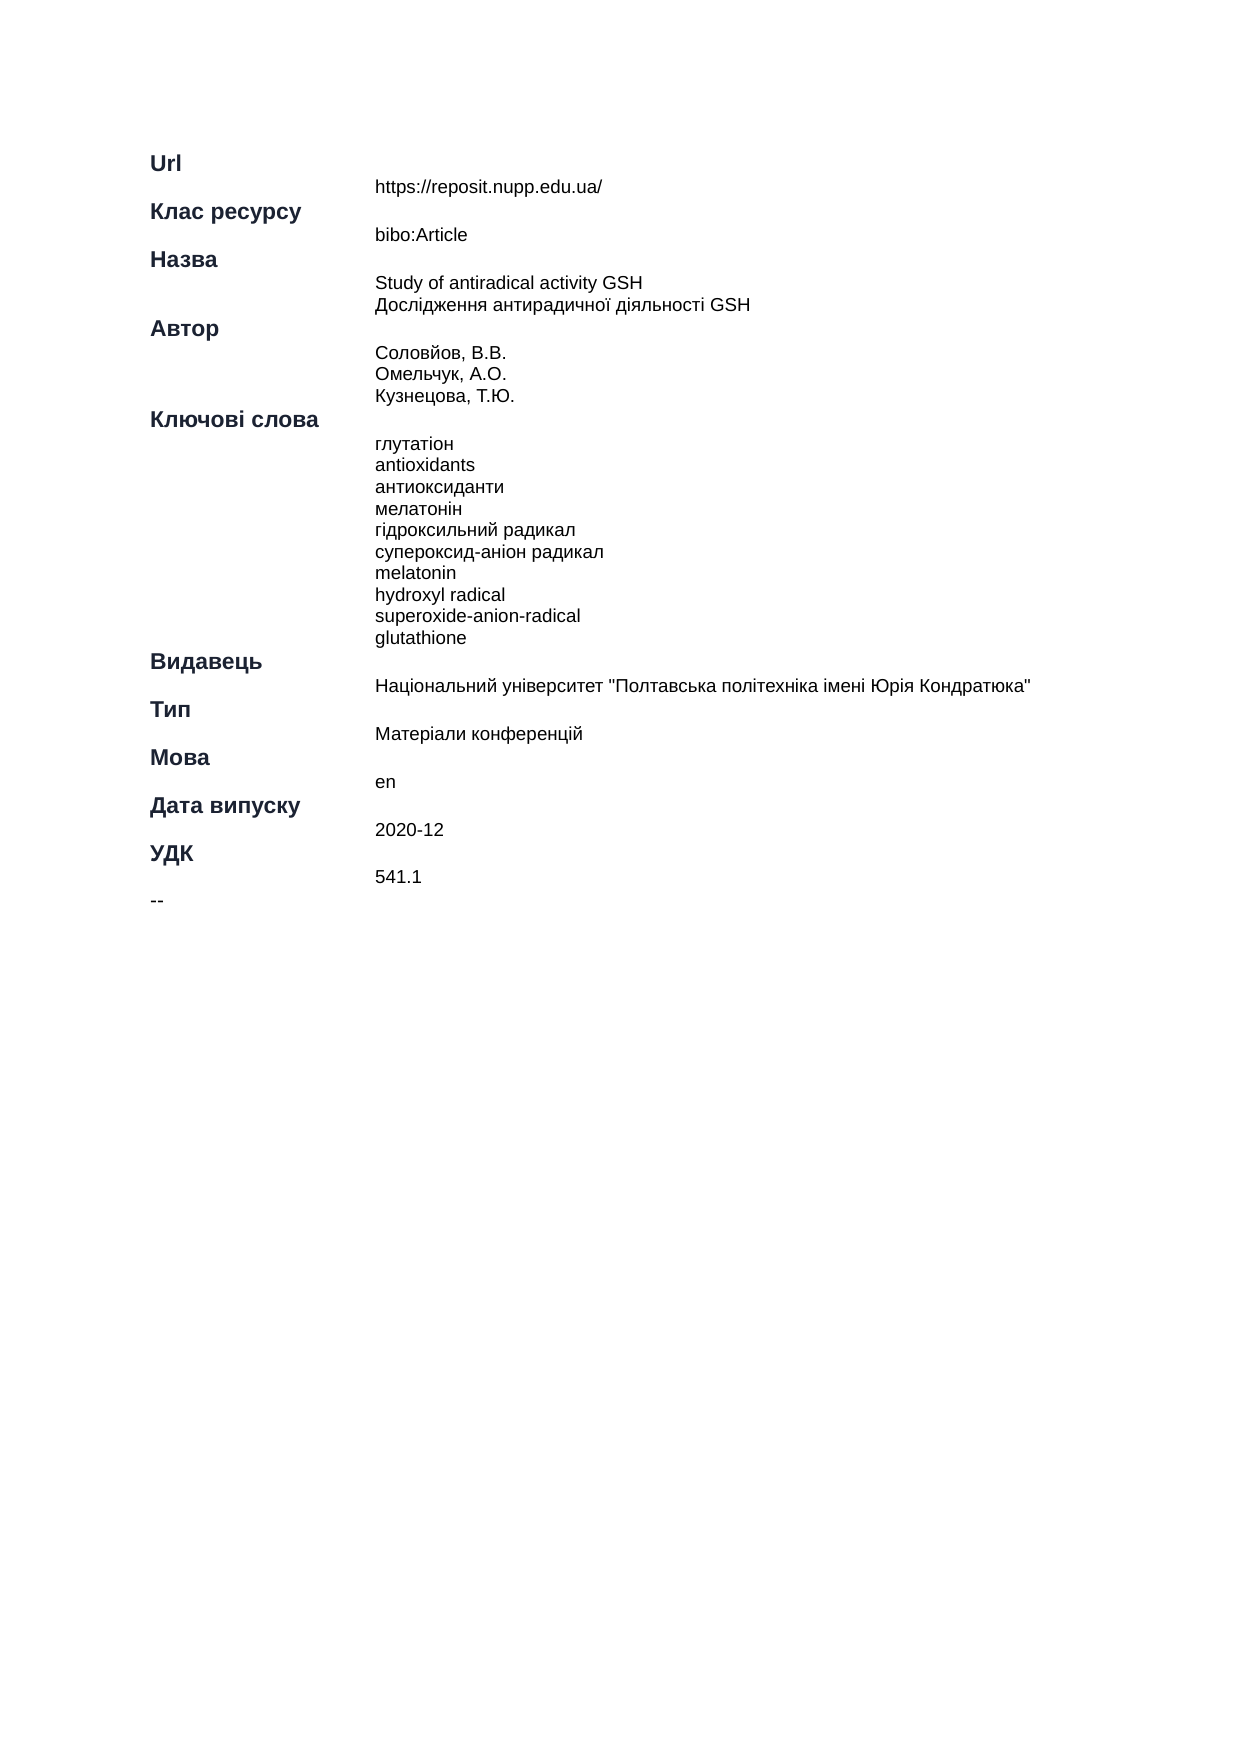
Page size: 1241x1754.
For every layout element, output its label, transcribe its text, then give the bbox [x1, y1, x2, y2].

text УДК [150, 840, 1090, 866]
text Тип [150, 696, 1090, 723]
text Національний університет "Полтавська політехніка імені Юрія Кондратюка" [375, 675, 1090, 696]
text https://reposit.nupp.edu.ua/ [375, 176, 1090, 198]
text Ключові слова [150, 406, 1090, 433]
text Study of antiradical activity GSH [375, 272, 1090, 294]
text glutathione [375, 627, 1090, 648]
text глутатіон [375, 433, 1090, 454]
text Дослідження антирадичної діяльності GSH [375, 294, 1090, 315]
text 2020-12 [375, 818, 1090, 840]
text melatonin [375, 562, 1090, 584]
text мелатонін [375, 497, 1090, 519]
text 541.1 [375, 866, 1090, 888]
text Видавець [150, 648, 1090, 675]
text Мова [150, 744, 1090, 771]
text antioxidants [375, 454, 1090, 476]
text гідроксильний радикал [375, 519, 1090, 541]
text Клас ресурсу [150, 198, 1090, 224]
text Омельчук, А.О. [375, 363, 1090, 385]
text -- [150, 888, 1090, 912]
text Кузнецова, Т.Ю. [375, 385, 1090, 406]
text Дата випуску [150, 792, 1090, 818]
text Назва [150, 246, 1090, 272]
text bibo:Article [375, 224, 1090, 246]
text супероксид-аніон радикал [375, 541, 1090, 562]
text Автор [150, 315, 1090, 342]
text hydroxyl radical [375, 584, 1090, 605]
text Матеріали конференцій [375, 723, 1090, 744]
text Url [150, 150, 1090, 176]
text en [375, 771, 1090, 792]
text антиоксиданти [375, 476, 1090, 497]
text superoxide-anion-radical [375, 605, 1090, 627]
text Соловйов, В.В. [375, 342, 1090, 363]
